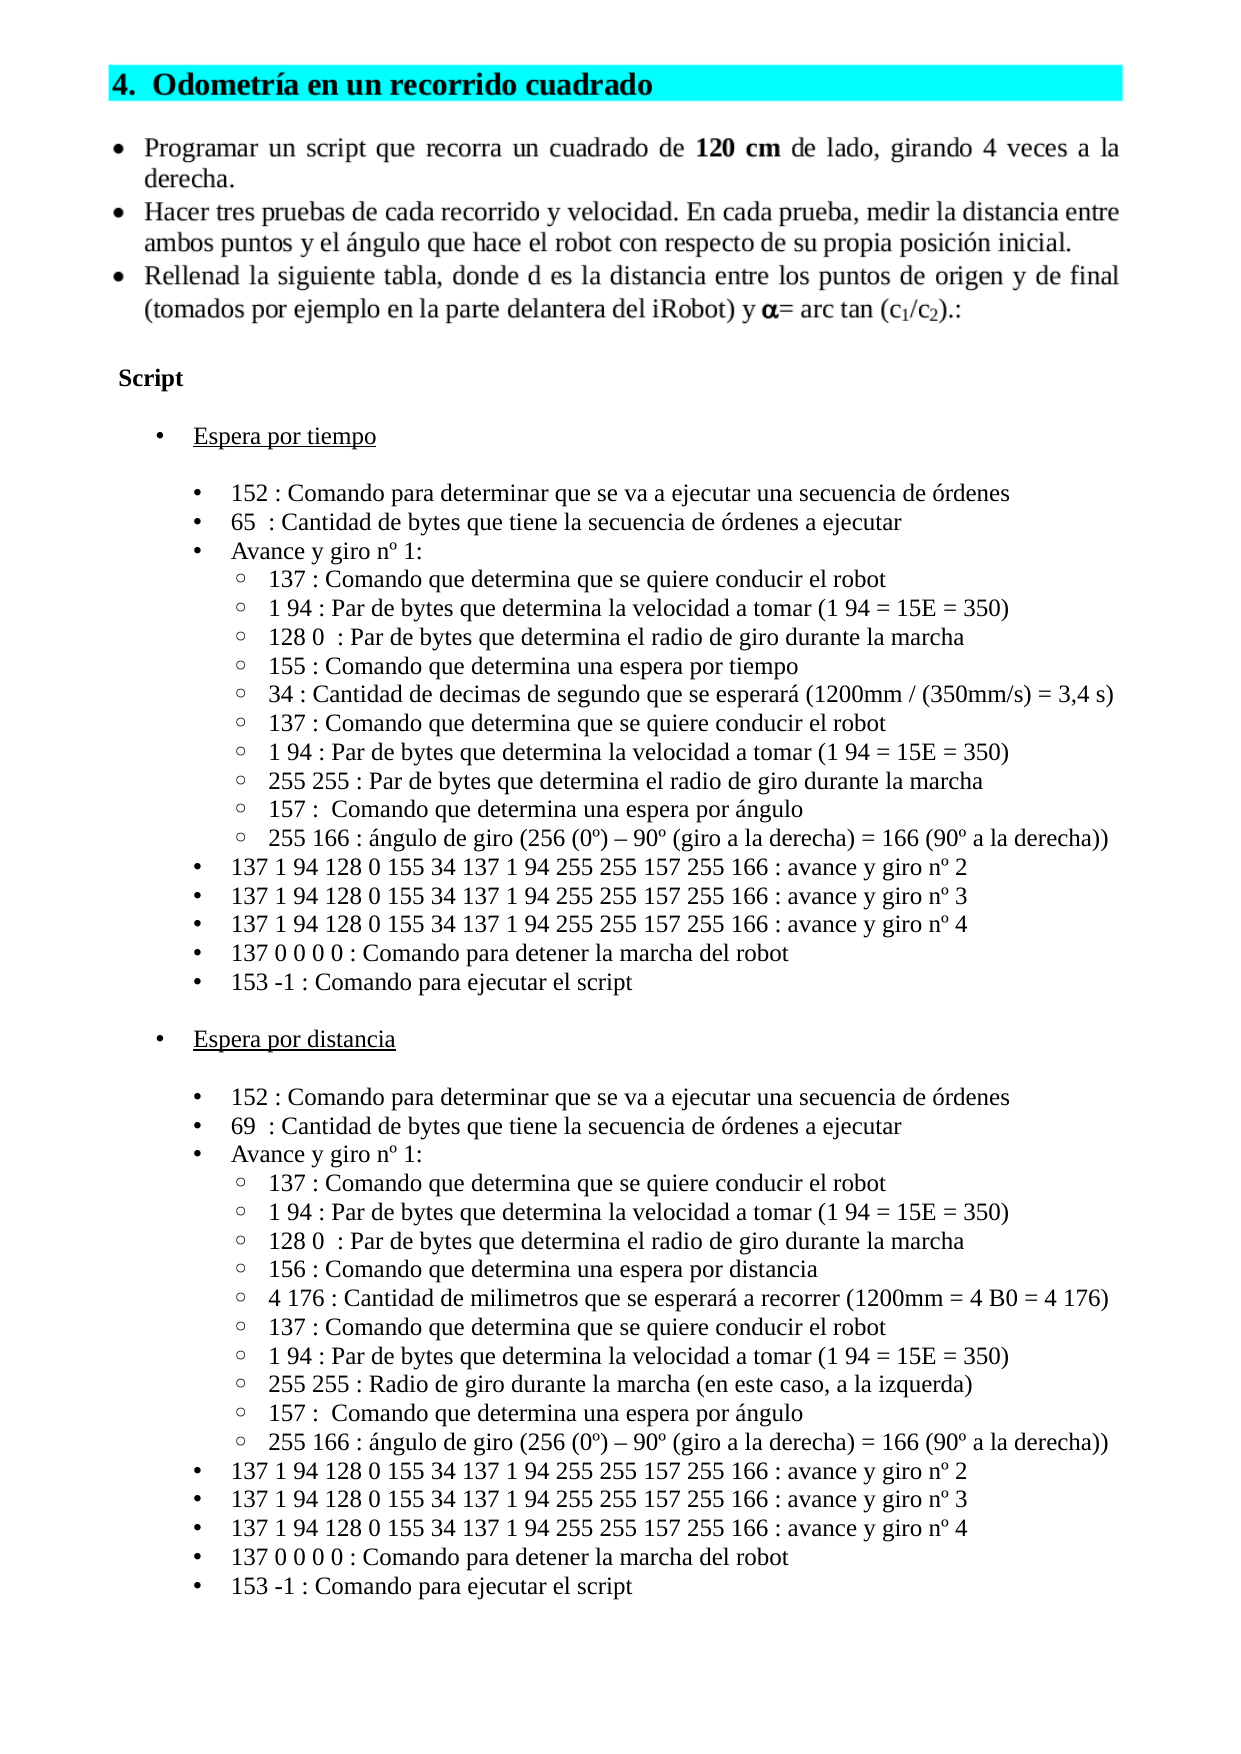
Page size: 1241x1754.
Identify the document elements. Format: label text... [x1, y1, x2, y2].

list 152 : Comando para determinar que se va a ejecutar una secuencia de órdenes [193, 1082, 1122, 1111]
text Script [118, 363, 1122, 392]
list Espera por tiempo [156, 421, 1122, 449]
list 157 : Comando que determina una espera por ángulo [231, 1398, 1122, 1427]
list 1 94 : Par de bytes que determina la velocidad a tomar (1 94 = 15E = 350) [231, 1197, 1122, 1226]
list 1 94 : Par de bytes que determina la velocidad a tomar (1 94 = 15E = 350) [231, 1341, 1122, 1369]
list 137 1 94 128 0 155 34 137 1 94 255 255 157 255 166 : avance y giro nº 3 [193, 1484, 1122, 1513]
list 255 166 : ángulo de giro (256 (0º) – 90º (giro a la derecha) = 166 (90º a la derecha)) [231, 1427, 1122, 1456]
list 153 -1 : Comando para ejecutar el script [193, 967, 1122, 996]
list 4 176 : Cantidad de milimetros que se esperará a recorrer (1200mm = 4 B0 = 4 176) [231, 1283, 1122, 1312]
list 137 0 0 0 0 : Comando para detener la marcha del robot [193, 1542, 1122, 1571]
list 157 : Comando que determina una espera por ángulo [231, 794, 1122, 823]
list Avance y giro nº 1: [193, 1139, 1122, 1168]
list 128 0 : Par de bytes que determina el radio de giro durante la marcha [231, 622, 1122, 651]
list 137 1 94 128 0 155 34 137 1 94 255 255 157 255 166 : avance y giro nº 2 [193, 1456, 1122, 1484]
picture [91, 56, 1139, 335]
list 137 1 94 128 0 155 34 137 1 94 255 255 157 255 166 : avance y giro nº 4 [193, 1513, 1122, 1542]
list 153 -1 : Comando para ejecutar el script [193, 1571, 1122, 1599]
list 1 94 : Par de bytes que determina la velocidad a tomar (1 94 = 15E = 350) [231, 593, 1122, 622]
list 137 1 94 128 0 155 34 137 1 94 255 255 157 255 166 : avance y giro nº 4 [193, 909, 1122, 938]
list 1 94 : Par de bytes que determina la velocidad a tomar (1 94 = 15E = 350) [231, 737, 1122, 766]
list 34 : Cantidad de decimas de segundo que se esperará (1200mm / (350mm/s) = 3,4 s) [231, 679, 1122, 708]
list 137 1 94 128 0 155 34 137 1 94 255 255 157 255 166 : avance y giro nº 2 [193, 852, 1122, 881]
list 137 : Comando que determina que se quiere conducir el robot [231, 1312, 1122, 1341]
list 137 1 94 128 0 155 34 137 1 94 255 255 157 255 166 : avance y giro nº 3 [193, 881, 1122, 909]
list 255 255 : Radio de giro durante la marcha (en este caso, a la izquerda) [231, 1369, 1122, 1398]
list Avance y giro nº 1: [193, 536, 1122, 564]
list 137 : Comando que determina que se quiere conducir el robot [231, 564, 1122, 593]
list 156 : Comando que determina una espera por distancia [231, 1254, 1122, 1283]
list 255 166 : ángulo de giro (256 (0º) – 90º (giro a la derecha) = 166 (90º a la derecha)) [231, 823, 1122, 852]
list Espera por distancia [156, 1024, 1122, 1053]
list 137 : Comando que determina que se quiere conducir el robot [231, 708, 1122, 737]
list 255 255 : Par de bytes que determina el radio de giro durante la marcha [231, 766, 1122, 794]
list 137 : Comando que determina que se quiere conducir el robot [231, 1168, 1122, 1197]
list 69 : Cantidad de bytes que tiene la secuencia de órdenes a ejecutar [193, 1111, 1122, 1139]
list 155 : Comando que determina una espera por tiempo [231, 651, 1122, 679]
list 128 0 : Par de bytes que determina el radio de giro durante la marcha [231, 1226, 1122, 1254]
list 65 : Cantidad de bytes que tiene la secuencia de órdenes a ejecutar [193, 507, 1122, 536]
list 152 : Comando para determinar que se va a ejecutar una secuencia de órdenes [193, 478, 1122, 507]
list 137 0 0 0 0 : Comando para detener la marcha del robot [193, 938, 1122, 967]
